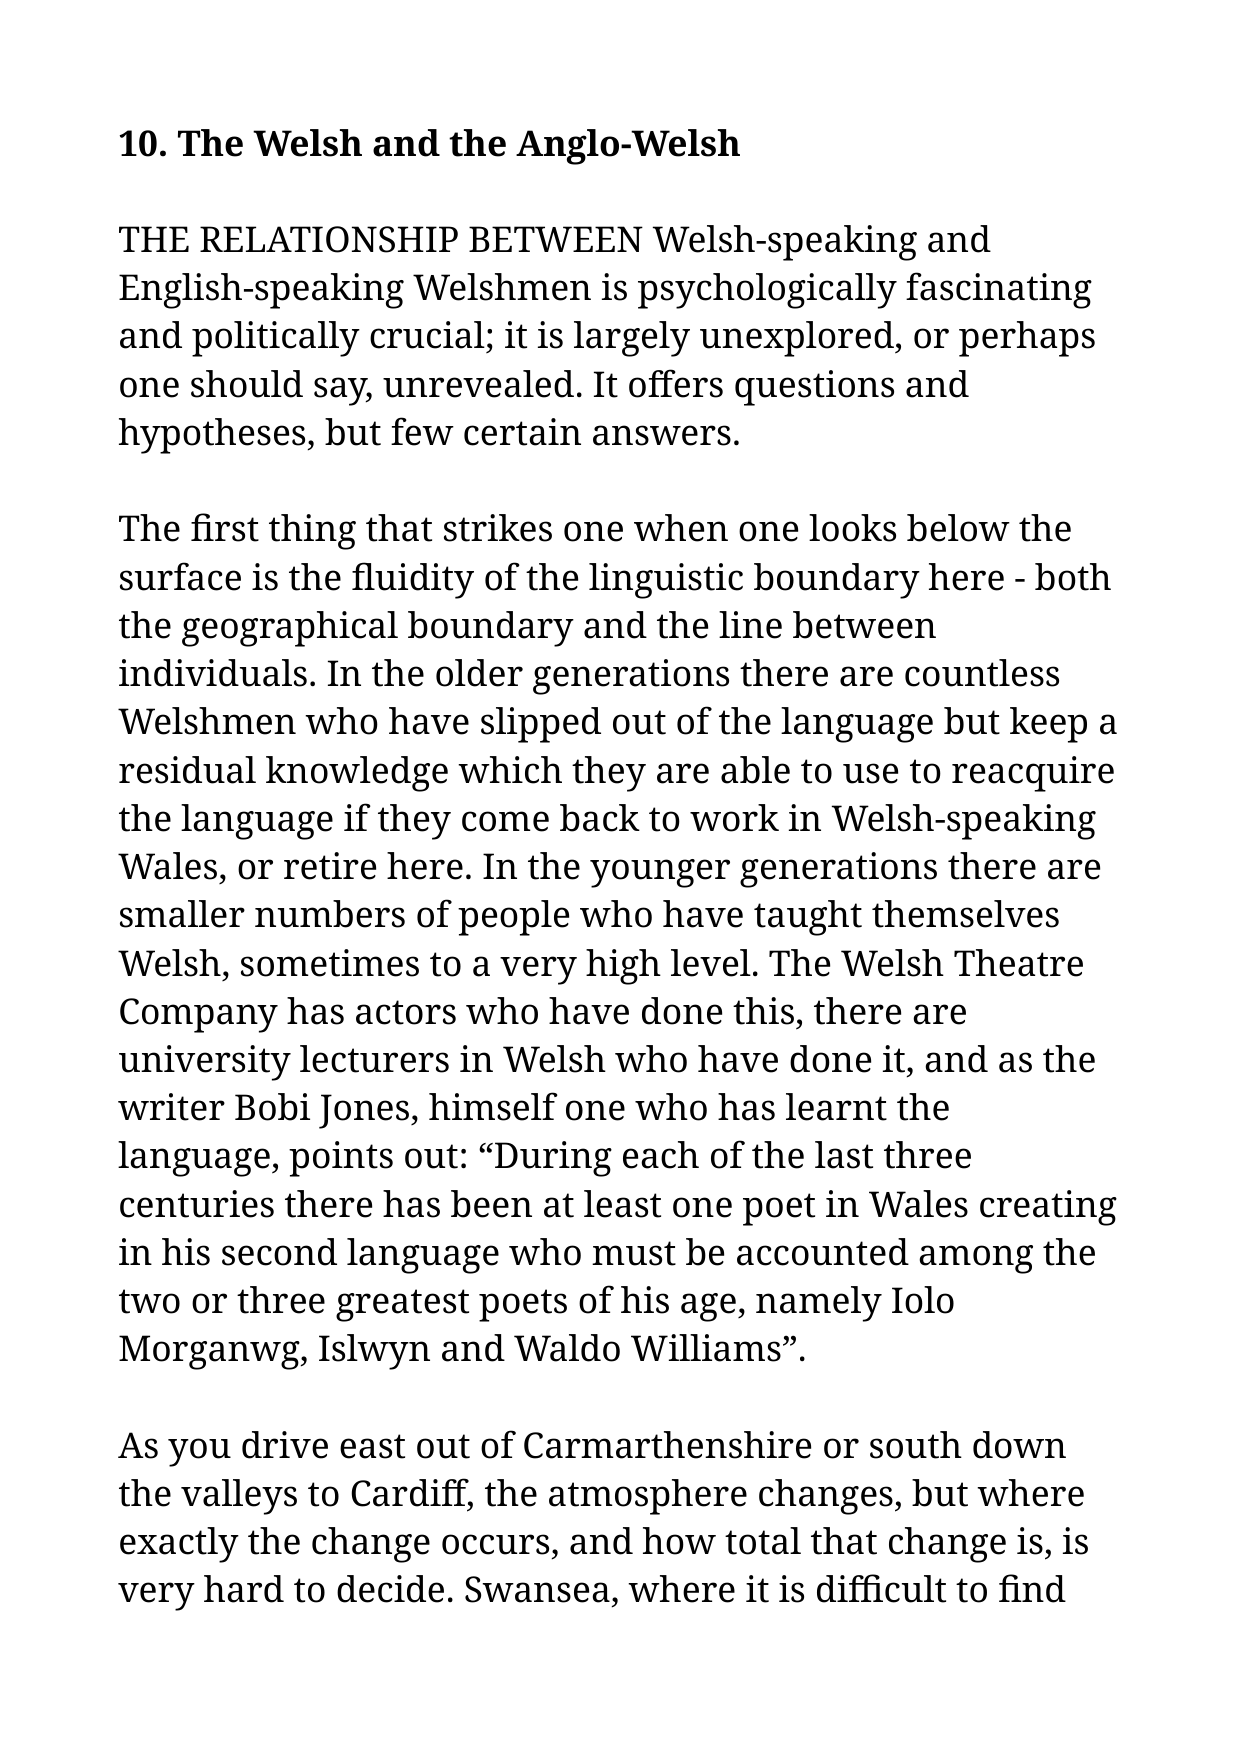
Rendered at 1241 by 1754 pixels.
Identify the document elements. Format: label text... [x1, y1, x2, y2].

text 10. The Welsh and the Anglo-Welsh [118, 118, 1122, 166]
text THE RELATIONSHIP BETWEEN Welsh-speaking and English-speaking Welshmen is psychologically fascinating and politically crucial; it is largely unexplored, or perhaps one should say, unrevealed. It offers questions and hypotheses, but few certain answers. [118, 214, 1122, 456]
text As you drive east out of Carmarthenshire or south down the valleys to Cardiff, the atmosphere changes, but where exactly the change occurs, and how total that change is, is very hard to decide. Swansea, where it is difficult to find [118, 1420, 1122, 1613]
text The first thing that strikes one when one looks below the surface is the fluidity of the linguistic boundary here - both the geographical boundary and the line between individuals. In the older generations there are countless Welshmen who have slipped out of the language but keep a residual knowledge which they are able to use to reacquire the language if they come back to work in Welsh-speaking Wales, or retire here. In the younger generations there are smaller numbers of people who have taught themselves Welsh, sometimes to a very high level. The Welsh Theatre Company has actors who have done this, there are university lecturers in Welsh who have done it, and as the writer Bobi Jones, himself one who has learnt the language, points out: “During each of the last three centuries there has been at least one poet in Wales creating in his second language who must be accounted among the two or three greatest poets of his age, namely Iolo Morganwg, Islwyn and Waldo Williams”. [118, 504, 1122, 1372]
